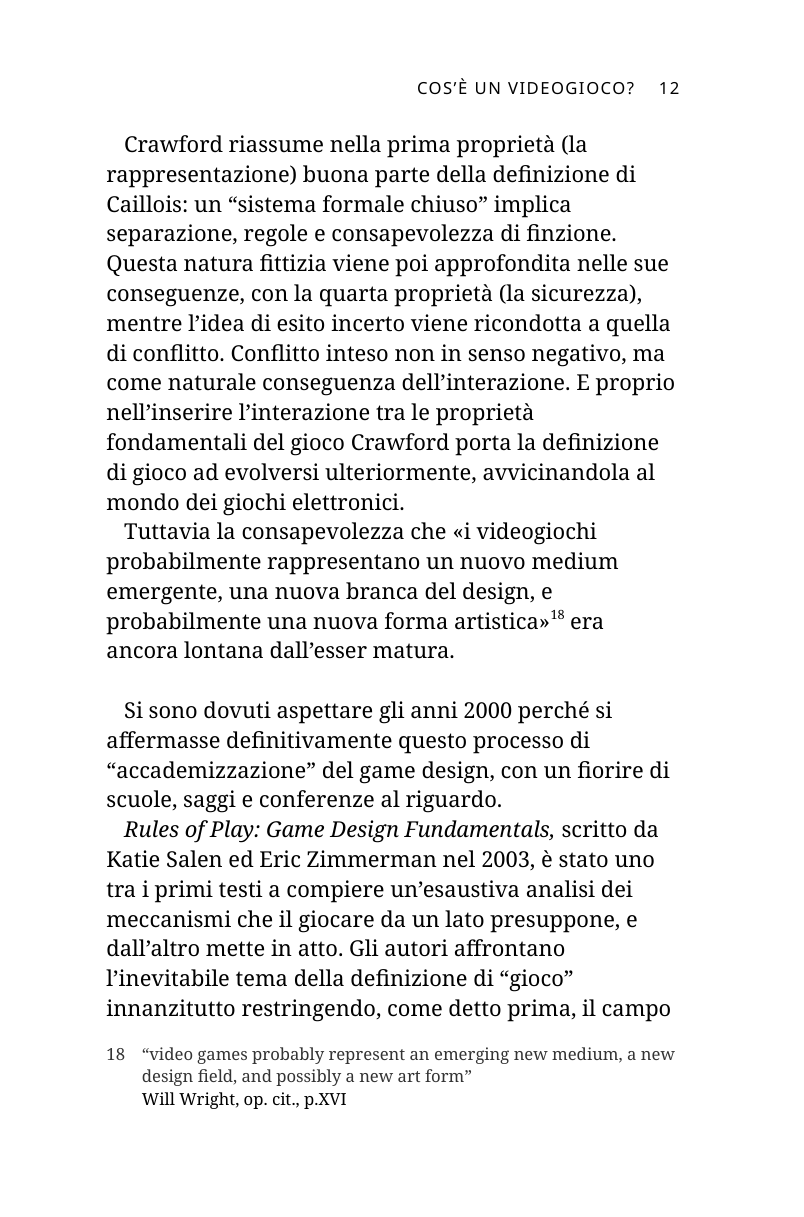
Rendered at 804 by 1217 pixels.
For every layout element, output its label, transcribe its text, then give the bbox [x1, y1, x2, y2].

text Tuttavia la consapevolezza che «i videogiochi probabilmente rappresentano un nuovo medium emergente, una nuova branca del design, e probabilmente una nuova forma artistica» era ancora lontana dall’esser matura. [106, 516, 679, 665]
text Will Wright, op. cit., p.XVI [106, 1088, 679, 1110]
text Si sono dovuti aspettare gli anni 2000 perché si affermasse definitivamente questo processo di “accademizzazione” del game design, con un fiorire di scuole, saggi e conferenze al riguardo. [106, 695, 679, 814]
text “video games probably represent an emerging new medium, a new design field, and possibly a new art form” [106, 1042, 679, 1088]
text Crawford riassume nella prima proprietà (la rappresentazione) buona parte della definizione di Caillois: un “sistema formale chiuso” implica separazione, regole e consapevolezza di finzione. Questa natura fittizia viene poi approfondita nelle sue conseguenze, con la quarta proprietà (la sicurezza), mentre l’idea di esito incerto viene ricondotta a quella di conflitto. Conflitto inteso non in senso negativo, ma come naturale conseguenza dell’interazione. E proprio nell’inserire l’interazione tra le proprietà fondamentali del gioco Crawford porta la definizione di gioco ad evolversi ulteriormente, avvicinandola al mondo dei giochi elettronici. [106, 129, 679, 516]
text Rules of Play: Game Design Fundamentals, scritto da Katie Salen ed Eric Zimmerman nel 2003, è stato uno tra i primi testi a compiere un’esaustiva analisi dei meccanismi che il giocare da un lato presuppone, e dall’altro mette in atto. Gli autori affrontano l’inevitabile tema della definizione di “gioco” innanzitutto restringendo, come detto prima, il campo [106, 814, 679, 1023]
